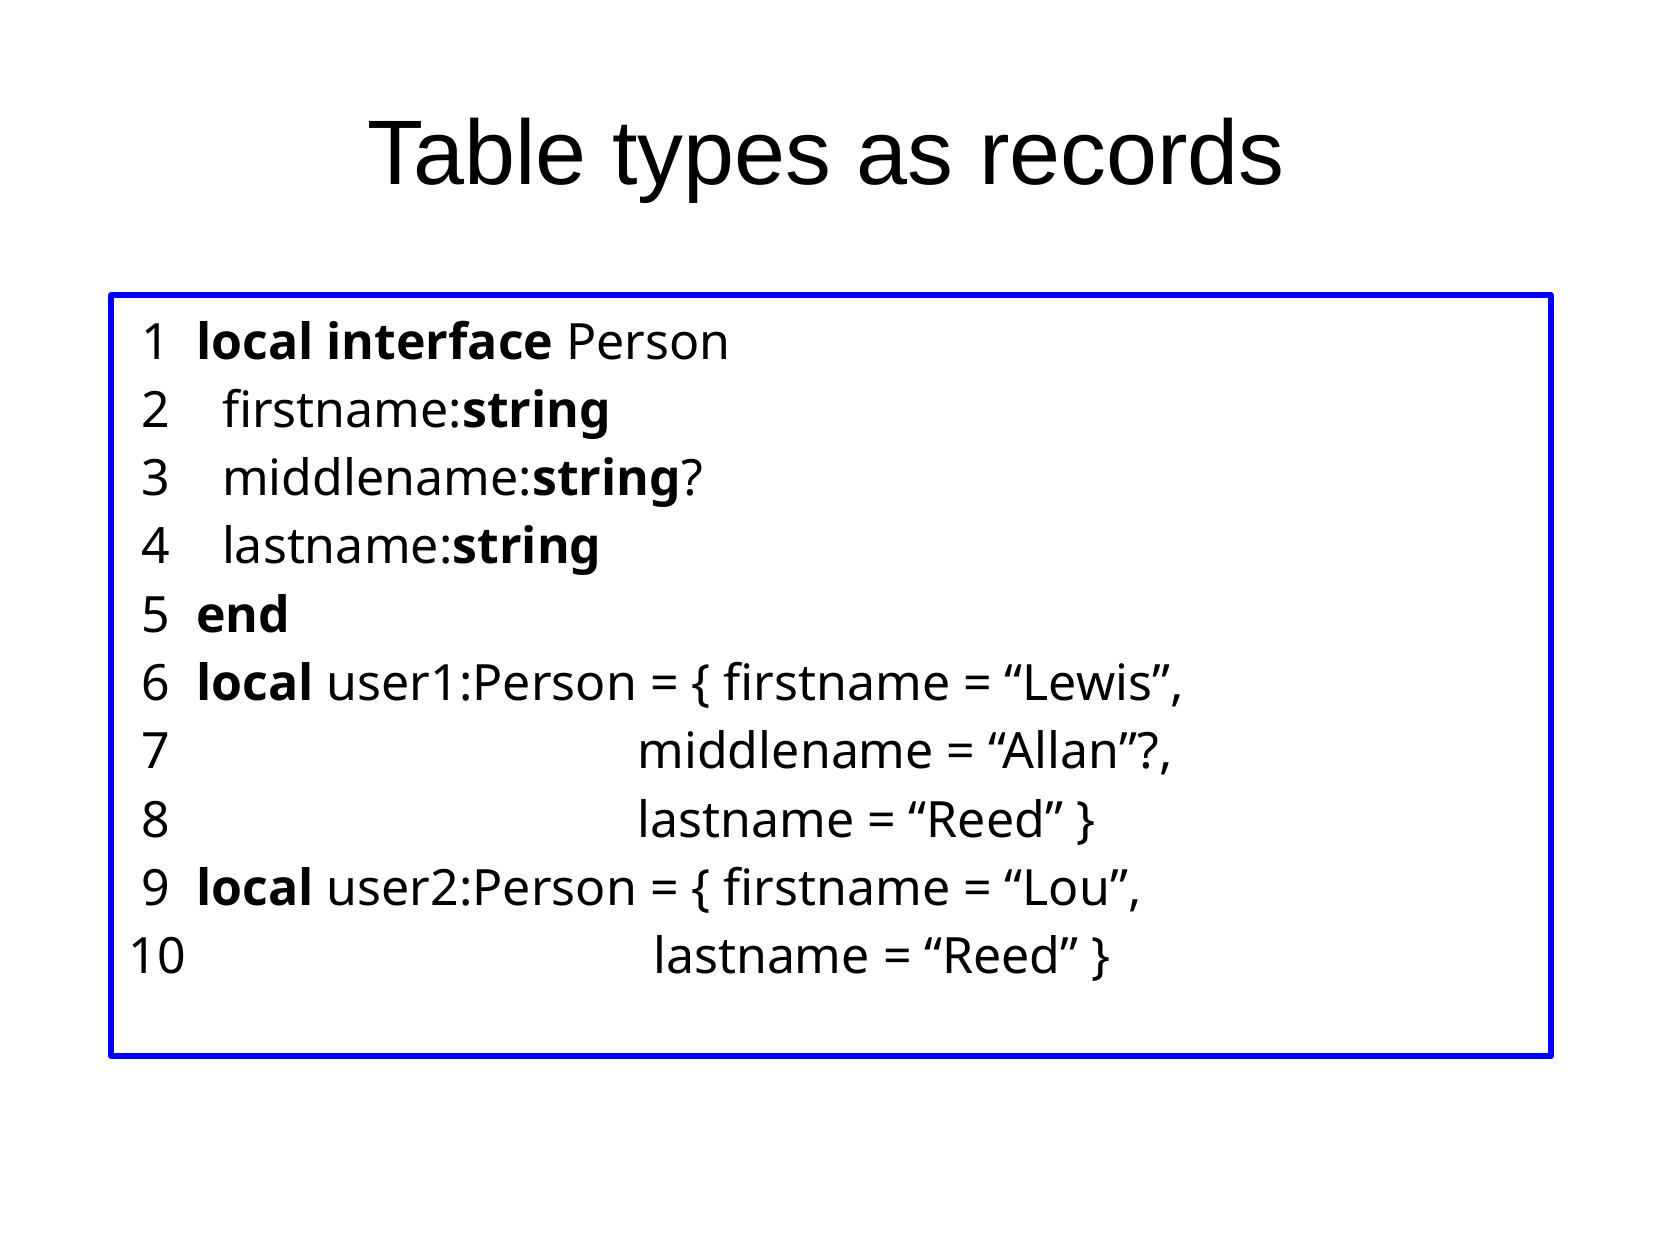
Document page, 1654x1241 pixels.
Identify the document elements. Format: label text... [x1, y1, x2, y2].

title Table types as records [82, 49, 1571, 257]
text_box 1 local interface Person 2 firstname:string 3 middlename:string? 4 lastname:string 5 end 6 local user1:Person = { firstname = “Lewis”, 7 middlename = “Allan”?, 8 lastname = “Reed” } 9 local user2:Person = { firstname = “Lou”, 10 lastname = “Reed” } [110, 295, 1551, 953]
